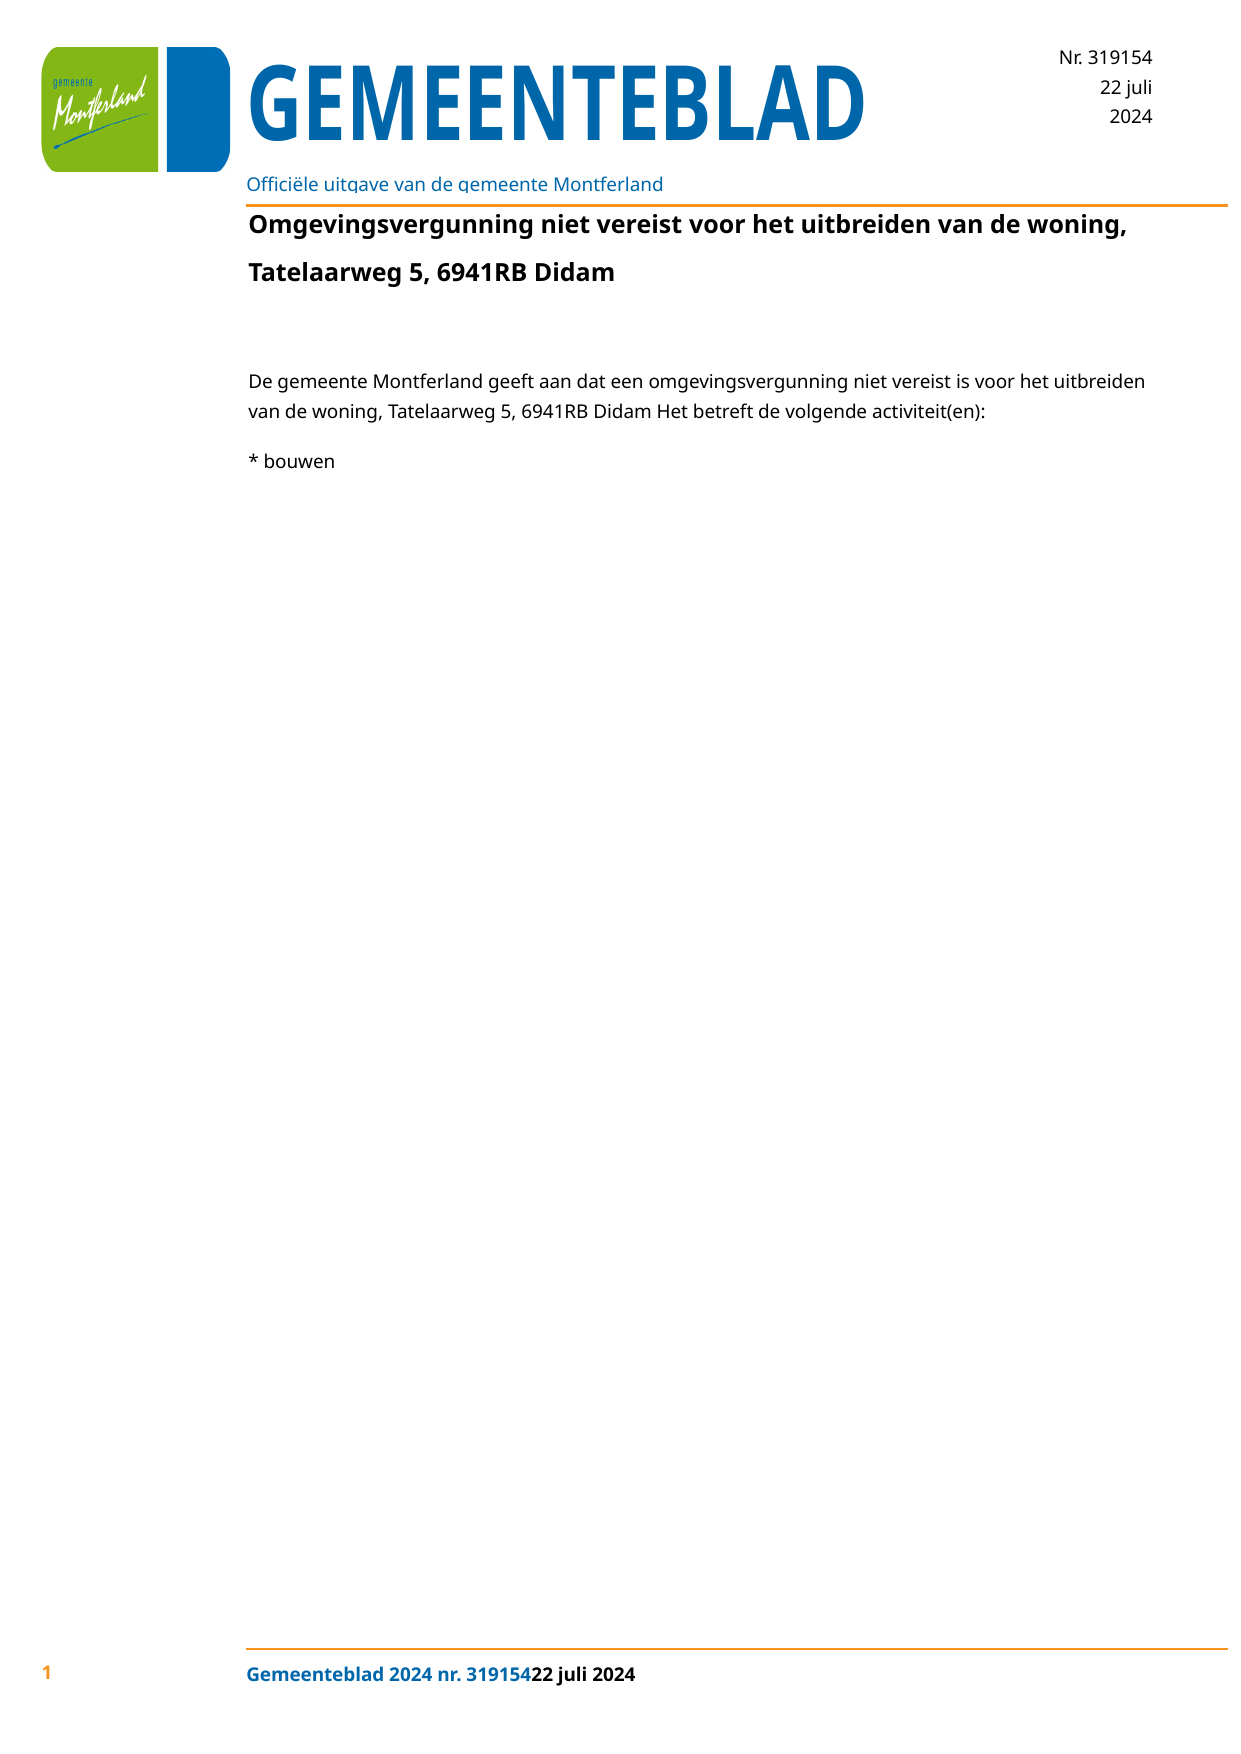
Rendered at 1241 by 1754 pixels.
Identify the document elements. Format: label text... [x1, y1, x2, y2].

picture [41, 47, 231, 172]
text Omgevingsvergunning niet vereist voor het uitbreiden van de woning, Tatelaarweg 5, 6941RB Didam [248, 207, 1152, 288]
text De gemeente Montferland geeft aan dat een omgevingsvergunning niet vereist is voor het uitbreiden van de woning, Tatelaarweg 5, 6941RB Didam Het betreft de volgende activiteit(en): [248, 368, 1152, 424]
text * bouwen [248, 448, 1152, 474]
